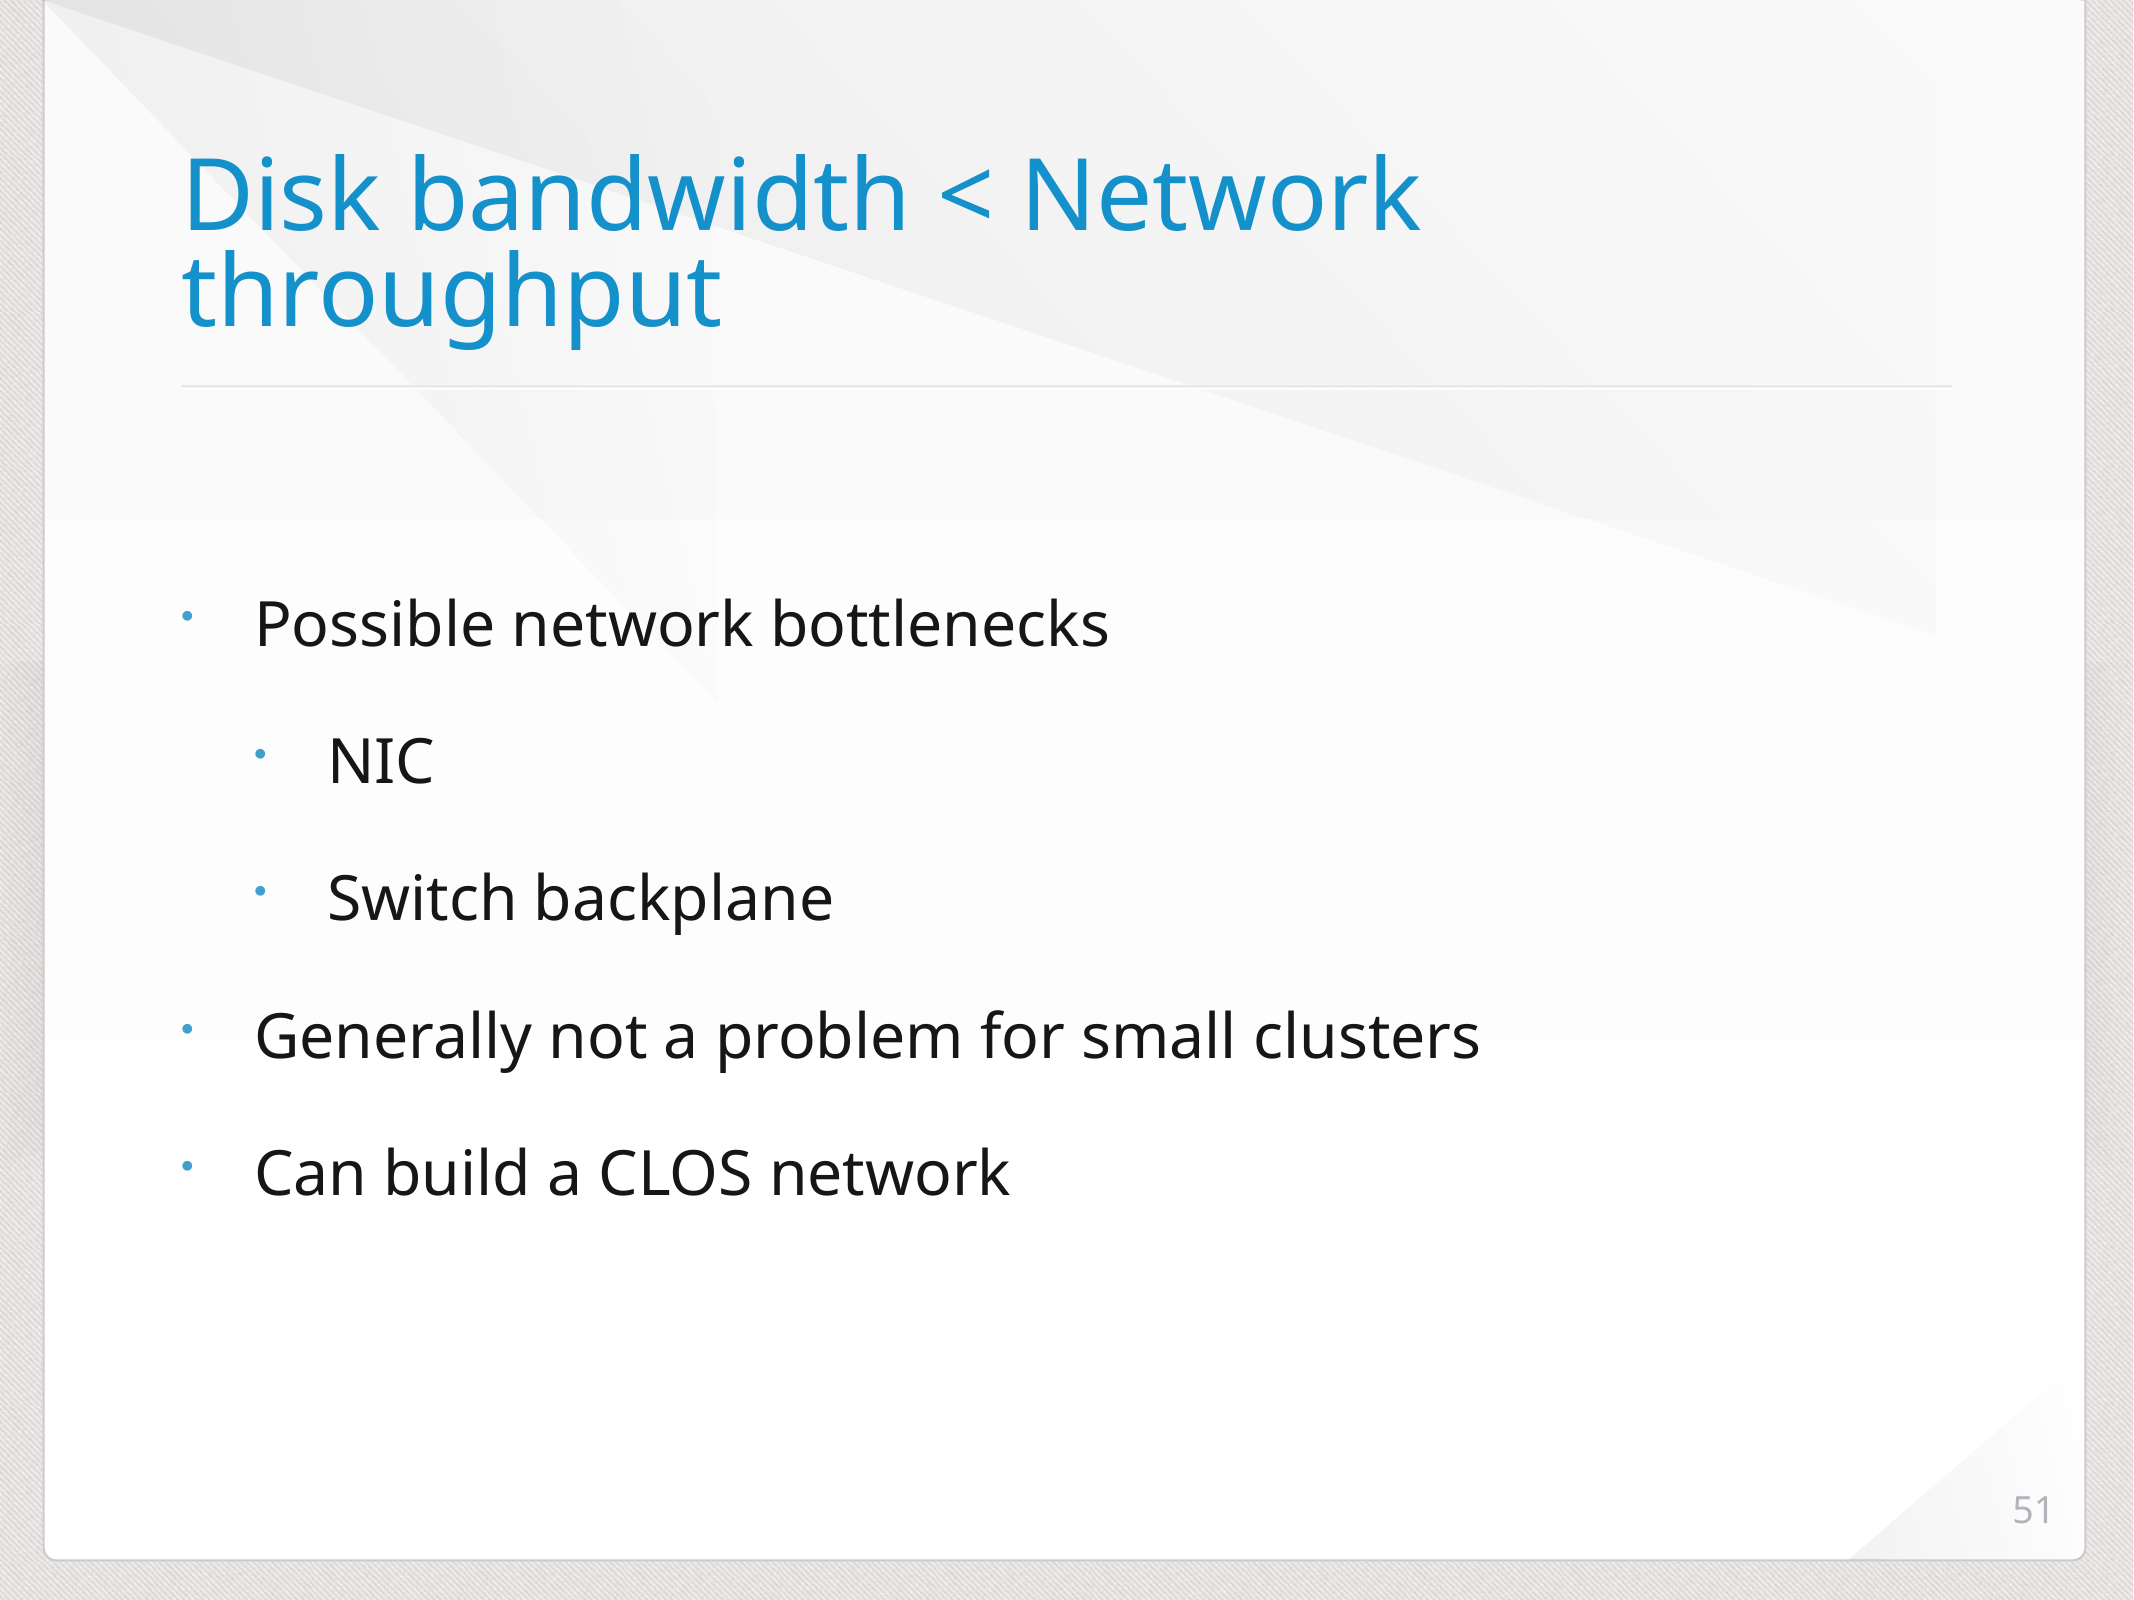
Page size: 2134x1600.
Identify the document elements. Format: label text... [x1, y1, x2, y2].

list Possible network bottlenecks NIC Switch backplane Generally not a problem for small clusters Can build a CLOS network [181, 416, 1953, 1375]
title Disk bandwidth < Network throughput [181, 145, 1953, 355]
picture [0, 0, 2134, 1600]
slide_number [1909, 1476, 2071, 1548]
